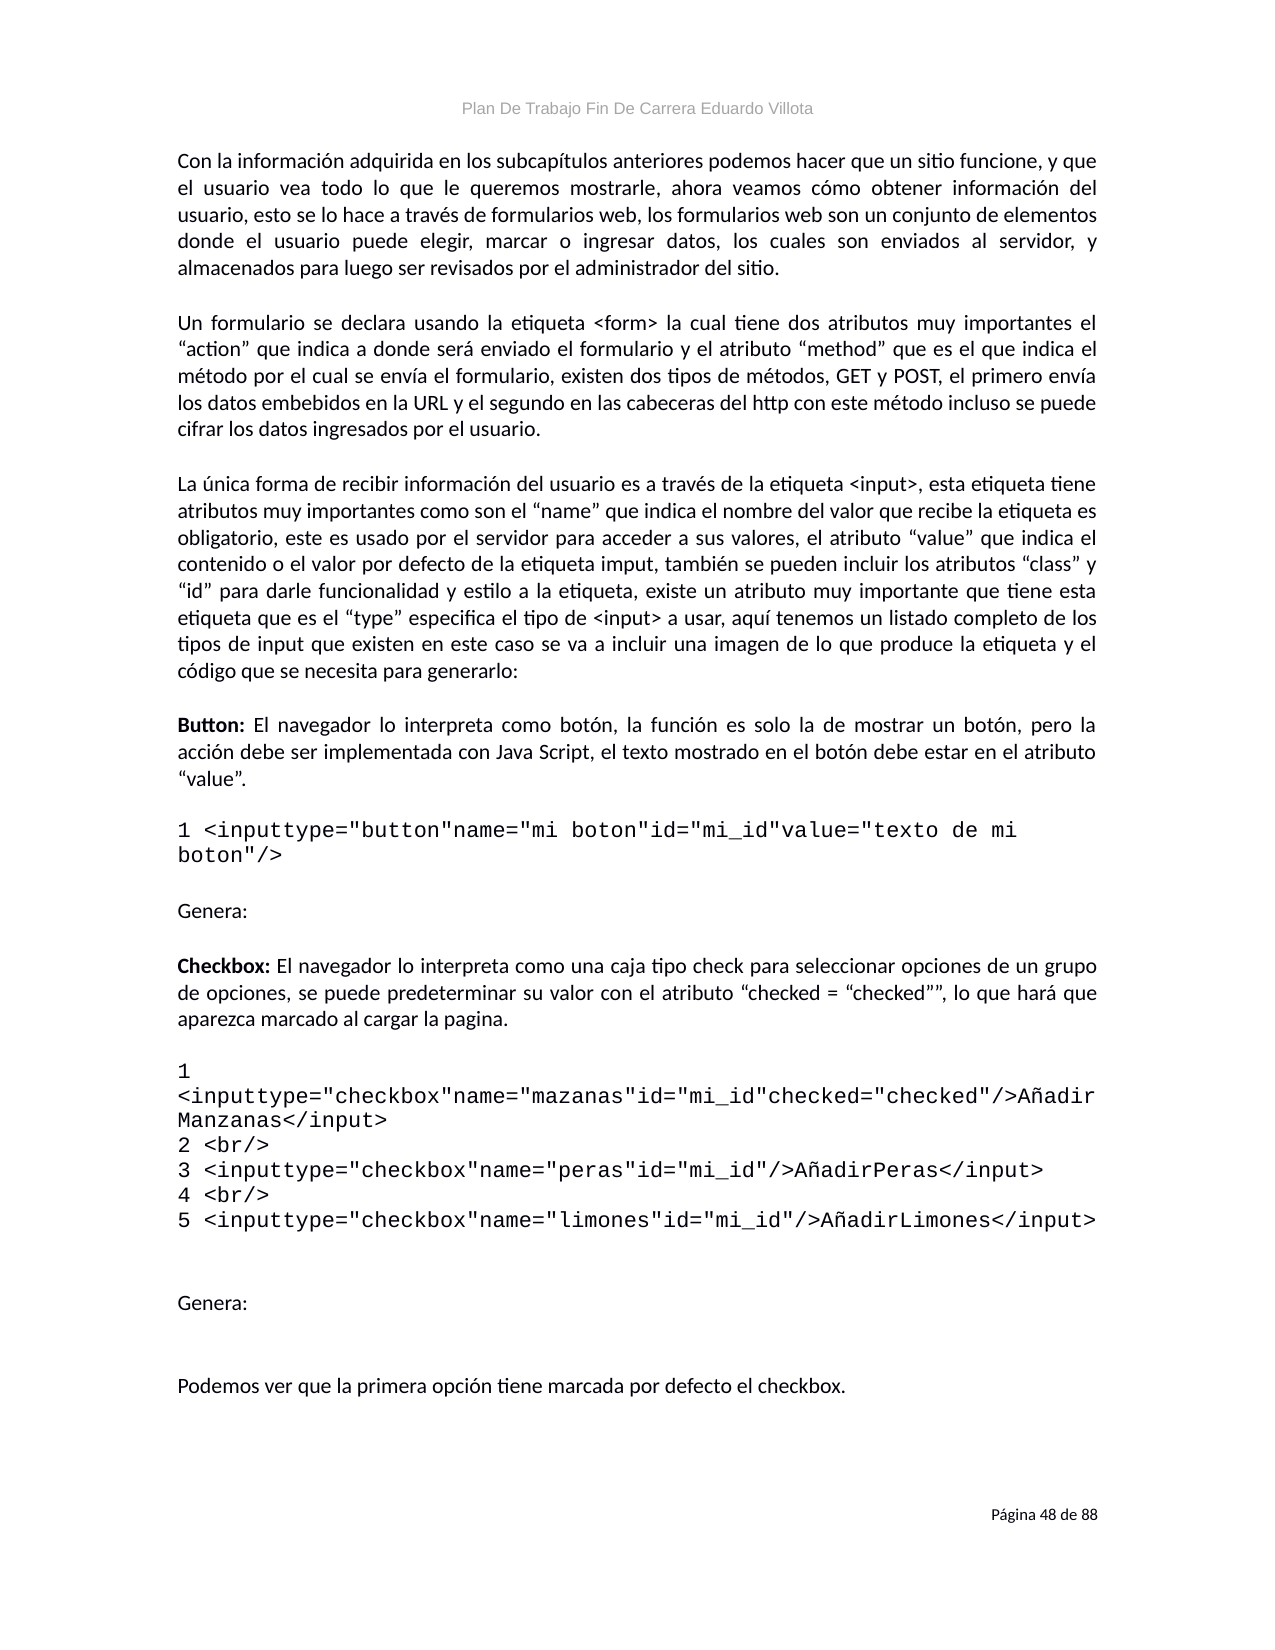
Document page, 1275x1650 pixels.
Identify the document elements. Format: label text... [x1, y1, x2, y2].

text Un formulario se declara usando la etiqueta <form> la cual tiene dos atributos muy importantes el “action” que indica a donde será enviado el formulario y el atributo “method” que es el que indica el método por el cual se envía el formulario, existen dos tipos de métodos, GET y POST, el primero envía los datos embebidos en la URL y el segundo en las cabeceras del http con este método incluso se puede cifrar los datos ingresados por el usuario. [177, 309, 1098, 442]
text 3 <inputtype="checkbox"name="peras"id="mi_id"/>AñadirPeras</input> [177, 1159, 1098, 1184]
text 5 <inputtype="checkbox"name="limones"id="mi_id"/>AñadirLimones</input> [177, 1209, 1098, 1233]
text Con la información adquirida en los subcapítulos anteriores podemos hacer que un sitio funcione, y que el usuario vea todo lo que le queremos mostrarle, ahora veamos cómo obtener información del usuario, esto se lo hace a través de formularios web, los formularios web son un conjunto de elementos donde el usuario puede elegir, marcar o ingresar datos, los cuales son enviados al servidor, y almacenados para luego ser revisados por el administrador del sitio. [177, 148, 1098, 281]
text Checkbox: El navegador lo interpreta como una caja tipo check para seleccionar opciones de un grupo de opciones, se puede predeterminar su valor con el atributo “checked = “checked””, lo que hará que aparezca marcado al cargar la pagina. [177, 952, 1098, 1032]
text 1 <inputtype="checkbox"name="mazanas"id="mi_id"checked="checked"/>AñadirManzanas</input> [177, 1060, 1098, 1134]
text Podemos ver que la primera opción tiene marcada por defecto el checkbox. [177, 1372, 1098, 1399]
text Button: El navegador lo interpreta como botón, la función es solo la de mostrar un botón, pero la acción debe ser implementada con Java Script, el texto mostrado en el botón debe estar en el atributo “value”. [177, 712, 1098, 792]
text Genera: [177, 1289, 1098, 1316]
text Genera: [177, 897, 1098, 924]
text 4 <br/> [177, 1184, 1098, 1209]
text 1 <inputtype="button"name="mi boton"id="mi_id"value="texto de mi boton"/> [177, 820, 1098, 869]
text 2 <br/> [177, 1134, 1098, 1159]
text La única forma de recibir información del usuario es a través de la etiqueta <input>, esta etiqueta tiene atributos muy importantes como son el “name” que indica el nombre del valor que recibe la etiqueta es obligatorio, este es usado por el servidor para acceder a sus valores, el atributo “value” que indica el contenido o el valor por defecto de la etiqueta imput, también se pueden incluir los atributos “class” y “id” para darle funcionalidad y estilo a la etiqueta, existe un atributo muy importante que tiene esta etiqueta que es el “type” especifica el tipo de <input> a usar, aquí tenemos un listado completo de los tipos de input que existen en este caso se va a incluir una imagen de lo que produce la etiqueta y el código que se necesita para generarlo: [177, 470, 1098, 684]
